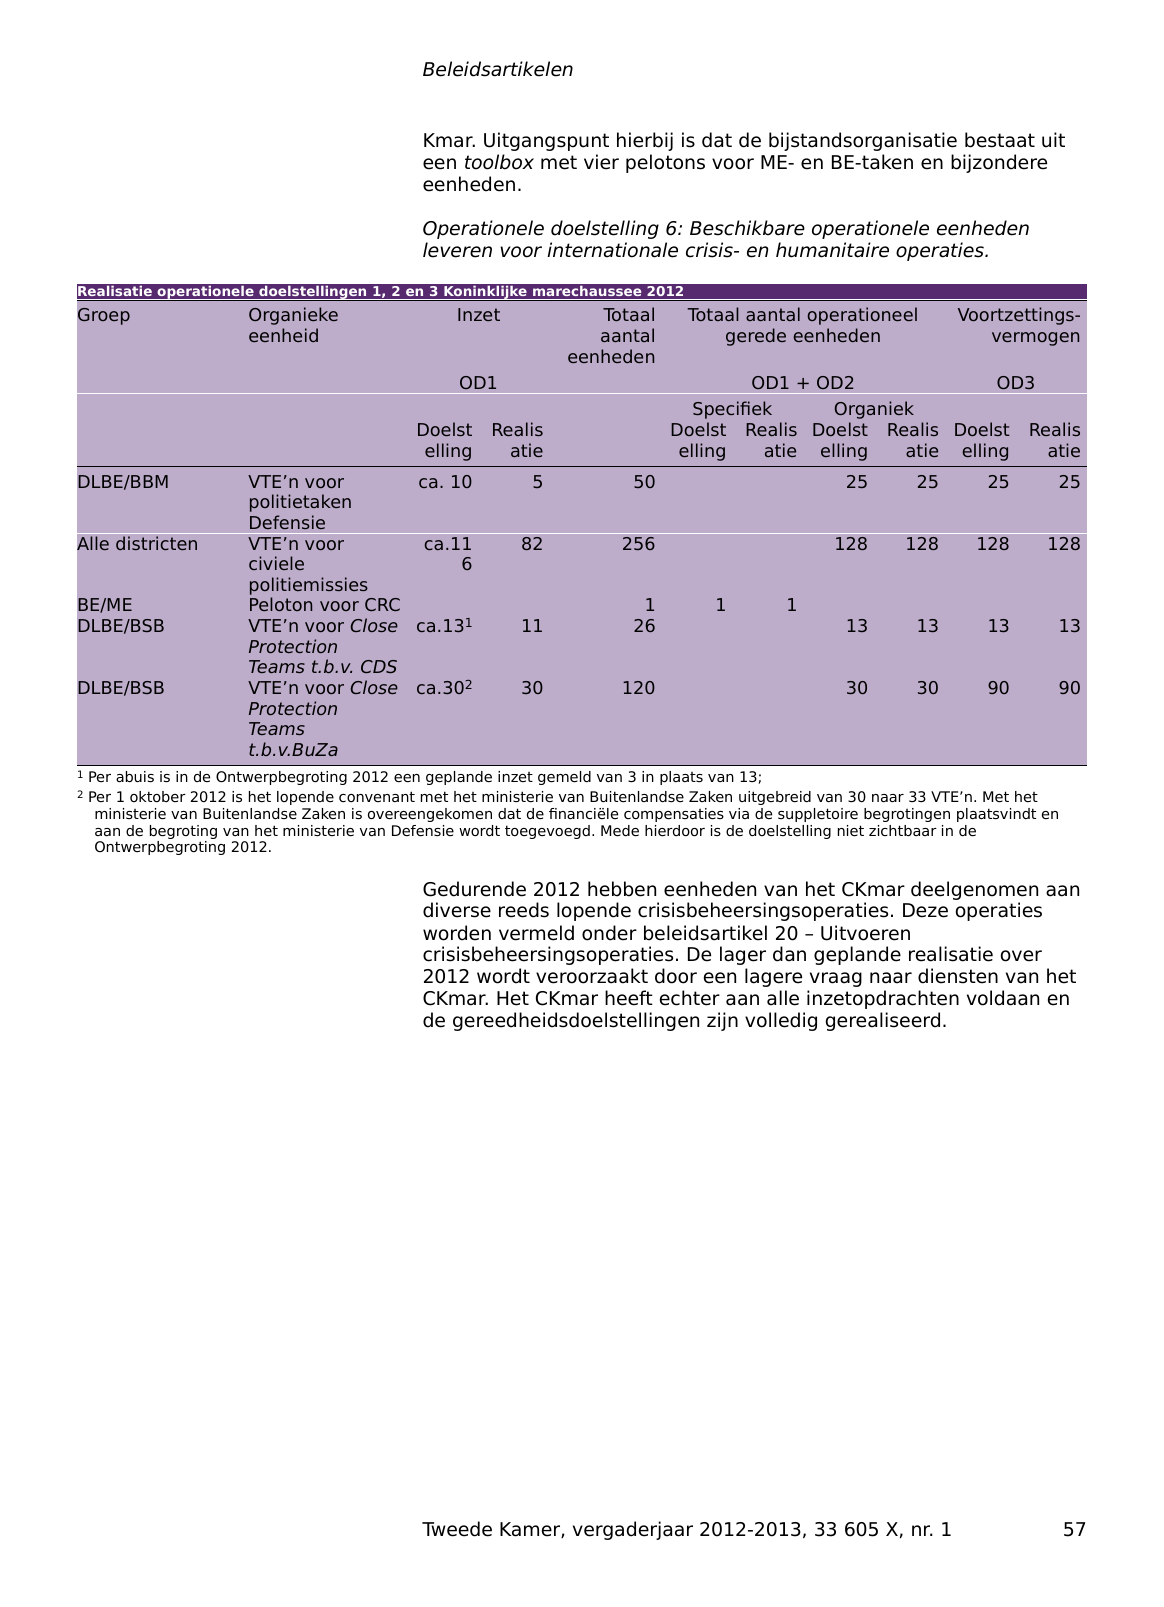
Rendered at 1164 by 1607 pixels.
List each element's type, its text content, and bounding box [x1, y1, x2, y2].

table_cell 90 [1016, 678, 1087, 765]
table_cell Doelstelling [408, 420, 478, 466]
table_cell 25 [945, 467, 1016, 533]
table_cell 25 [803, 467, 874, 533]
table_cell 30 [803, 678, 874, 765]
table_cell 128 [1016, 534, 1087, 595]
table_cell [478, 595, 549, 616]
table_cell [549, 394, 661, 420]
table_cell Specifiek [661, 394, 803, 420]
table_cell Doelstelling [945, 420, 1016, 466]
table_cell Totaal aantal operationeel gerede eenheden [661, 301, 945, 367]
table_cell OD1 + OD2 [661, 367, 945, 393]
table_cell [945, 394, 1087, 420]
table_cell Organieke eenheid [242, 301, 407, 367]
table_cell 1 [549, 595, 661, 616]
table_cell 1 [661, 595, 732, 616]
table_cell [661, 678, 732, 765]
table_cell Realisatie [1016, 420, 1087, 466]
table_cell [77, 420, 242, 466]
table_cell ca.131 [408, 616, 478, 678]
table_cell Realisatie [478, 420, 549, 466]
table_cell 25 [1016, 467, 1087, 533]
table_cell Groep [77, 301, 242, 367]
table_cell [408, 595, 478, 616]
table_cell BE/ME [77, 595, 242, 616]
table_cell 30 [478, 678, 549, 765]
table_cell Voortzettings-vermogen [945, 301, 1087, 367]
table_cell OD1 [408, 367, 549, 393]
table_cell 128 [803, 534, 874, 595]
table_cell [874, 595, 945, 616]
table_cell VTE’n voor politietaken Defensie [242, 467, 407, 533]
table_cell VTE’n voor Close Protection Teams t.b.v.BuZa [242, 678, 407, 765]
table_header Realisatie operationele doelstellingen 1, 2 en 3 Koninklijke marechaussee 2012 [77, 284, 1087, 299]
table_cell 120 [549, 678, 661, 765]
table_cell 128 [874, 534, 945, 595]
table_cell 50 [549, 467, 661, 533]
text Kmar. Uitgangspunt hierbij is dat de bijstandsorganisatie bestaat uit een toolbox met vier pelotons voor ME- en BE-taken en bijzondere eenheden. [422, 130, 1087, 196]
table_cell Realisatie [874, 420, 945, 466]
table_cell 1 Per abuis is in de Ontwerpbegroting 2012 een geplande inzet gemeld van 3 in plaats van 13; 2 Per 1 oktober 2012 is het lopende convenant met het ministerie van Buitenlandse Zaken uitgebreid van 30 naar 33 VTE’n. Met het ministerie van Buitenlandse Zaken is overeengekomen dat de financiële compensaties via de suppletoire begrotingen plaatsvindt en aan de begroting van het ministerie van Defensie wordt toegevoegd. Mede hierdoor is de doelstelling niet zichtbaar in de Ontwerpbegroting 2012. [77, 766, 1087, 856]
table_cell VTE’n voor Close Protection Teams t.b.v. CDS [242, 616, 407, 678]
table_cell Peloton voor CRC [242, 595, 407, 616]
table_cell Totaal aantal eenheden [549, 301, 661, 367]
table_cell 25 [874, 467, 945, 533]
table_cell [945, 595, 1016, 616]
table_cell 256 [549, 534, 661, 595]
text Gedurende 2012 hebben eenheden van het CKmar deelgenomen aan diverse reeds lopende crisisbeheersingsoperaties. Deze operaties worden vermeld onder beleidsartikel 20 – Uitvoeren crisisbeheersingsoperaties. De lager dan geplande realisatie over 2012 wordt veroorzaakt door een lagere vraag naar diensten van het CKmar. Het CKmar heeft echter aan alle inzetopdrachten voldaan en de gereedheidsdoelstellingen zijn volledig gerealiseerd. [422, 878, 1087, 1032]
table_cell 13 [874, 616, 945, 678]
table_cell Organiek [803, 394, 945, 420]
table_cell Doelstelling [803, 420, 874, 466]
table_cell 13 [1016, 616, 1087, 678]
table_cell 90 [945, 678, 1016, 765]
text Operationele doelstelling 6: Beschikbare operationele eenheden leveren voor internationale crisis- en humanitaire operaties. [422, 218, 1087, 262]
table_cell DLBE/BBM [77, 467, 242, 533]
table_cell [732, 467, 803, 533]
table_cell 13 [803, 616, 874, 678]
table_cell 30 [874, 678, 945, 765]
table_cell 1 [732, 595, 803, 616]
table_cell [1016, 595, 1087, 616]
table_cell [732, 678, 803, 765]
table_cell [549, 367, 661, 393]
table_cell Alle districten [77, 534, 242, 595]
table_cell DLBE/BSB [77, 678, 242, 765]
table_cell [661, 616, 732, 678]
table_cell 13 [945, 616, 1016, 678]
table_cell Realisatie [732, 420, 803, 466]
table_cell 11 [478, 616, 549, 678]
table_cell [408, 394, 549, 420]
table_cell [732, 534, 803, 595]
table_cell [549, 420, 661, 466]
table_cell ca.302 [408, 678, 478, 765]
table_cell [661, 467, 732, 533]
table_cell 82 [478, 534, 549, 595]
table_cell 128 [945, 534, 1016, 595]
table_cell [242, 420, 407, 466]
table_cell OD3 [945, 367, 1087, 393]
table_cell 26 [549, 616, 661, 678]
table_cell DLBE/BSB [77, 616, 242, 678]
table_cell [803, 595, 874, 616]
table_cell VTE’n voor civiele politiemissies [242, 534, 407, 595]
table_cell [732, 616, 803, 678]
table_cell ca.116 [408, 534, 478, 595]
table_cell [661, 534, 732, 595]
table_cell 5 [478, 467, 549, 533]
table_cell ca. 10 [408, 467, 478, 533]
table_cell Inzet [408, 301, 549, 367]
table_cell Doelstelling [661, 420, 732, 466]
